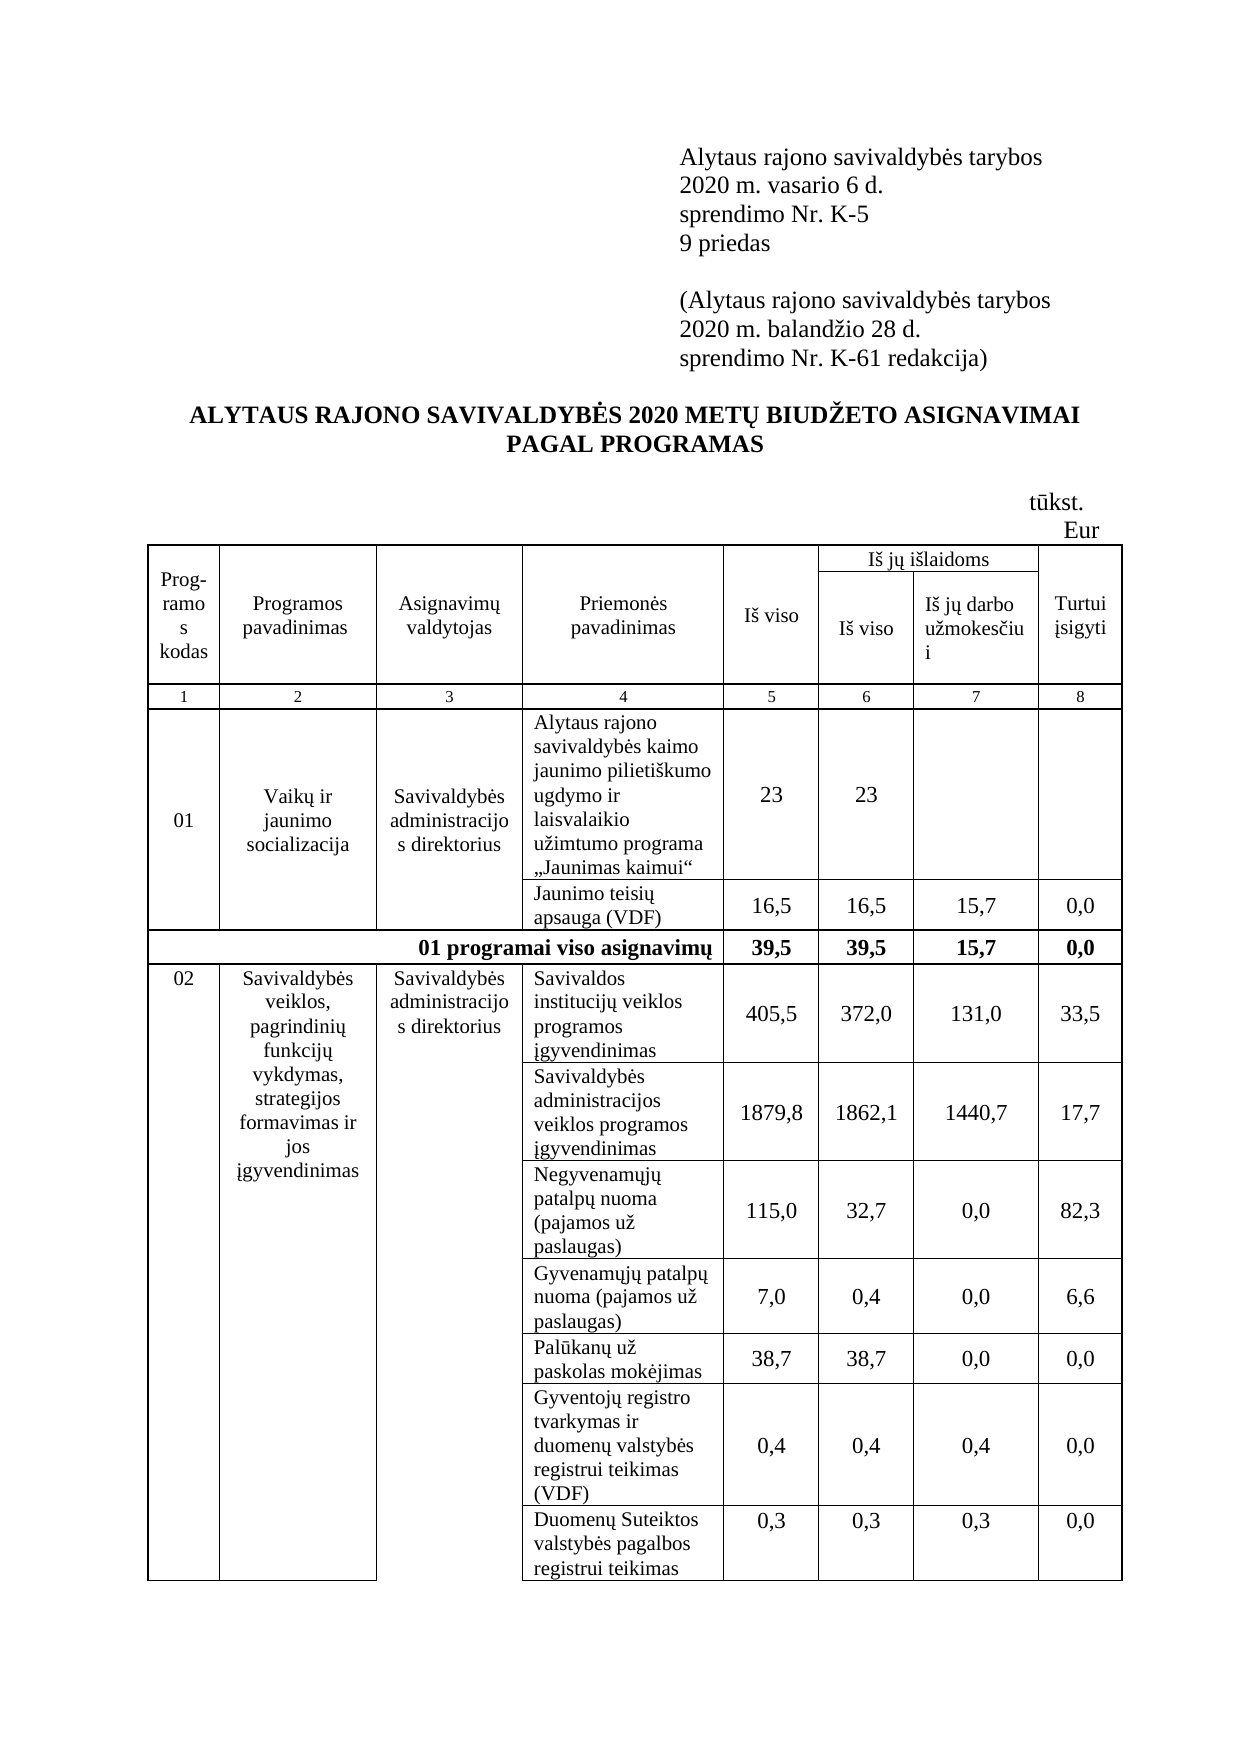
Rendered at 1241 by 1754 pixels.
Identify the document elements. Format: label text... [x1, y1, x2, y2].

table_cell 6,6 [1039, 1259, 1121, 1333]
table_cell [1039, 710, 1121, 879]
table_cell 405,5 [724, 965, 818, 1062]
table_cell Vaikų ir jaunimo socializacija [220, 710, 376, 929]
table_cell 0,0 [1039, 931, 1121, 963]
table_cell 7 [914, 685, 1038, 708]
table_cell 39,5 [724, 931, 818, 963]
table_cell 0,0 [914, 1334, 1038, 1383]
table_cell 0,0 [1039, 1384, 1121, 1505]
text sprendimo Nr. K-5 [148, 199, 1122, 228]
table_cell 372,0 [819, 965, 913, 1062]
table_cell Savivaldybės veiklos, pagrindinių funkcijų vykdymas, strategijos formavimas ir jos įgyvendinimas [220, 965, 376, 1579]
table_cell 1 [149, 685, 219, 708]
table_cell Savivaldybės administracijos veiklos programos įgyvendinimas [523, 1063, 723, 1160]
table_cell 0,3 [819, 1506, 913, 1579]
table_cell 01 [149, 710, 219, 929]
table_cell 16,5 [819, 880, 913, 929]
table_header Prog-ramos kodas [149, 546, 219, 683]
table_cell 23 [819, 710, 913, 879]
text tūkst. Eur [1029, 487, 1122, 544]
table_cell 7,0 [724, 1259, 818, 1333]
table_cell 6 [819, 685, 913, 708]
table_cell 0,4 [724, 1384, 818, 1505]
table_cell 02 [149, 965, 219, 1579]
table_cell 5 [724, 685, 818, 708]
table_cell 0,4 [819, 1384, 913, 1505]
table_cell Savivaldos institucijų veiklos programos įgyvendinimas [523, 965, 723, 1062]
table_cell 15,7 [914, 931, 1038, 963]
table_cell 3 [377, 685, 522, 708]
table_cell 15,7 [914, 880, 1038, 929]
table_cell 16,5 [724, 880, 818, 929]
table_cell Savivaldybės administracijos direktorius [377, 965, 522, 1579]
table_cell 115,0 [724, 1161, 818, 1258]
table_cell Gyvenamųjų patalpų nuoma (pajamos už paslaugas) [523, 1259, 723, 1333]
table_cell 17,7 [1039, 1063, 1121, 1160]
table_header Asignavimų valdytojas [377, 546, 522, 683]
table_cell Jaunimo teisių apsauga (VDF) [523, 880, 723, 929]
table_cell 01 programai viso asignavimų [149, 931, 723, 963]
table_cell 0,0 [1039, 1334, 1121, 1383]
table_cell 0,0 [1039, 1506, 1121, 1579]
table_cell Palūkanų už paskolas mokėjimas [523, 1334, 723, 1383]
text 2020 m. balandžio 28 d. [148, 314, 1122, 343]
table_cell Negyvenamųjų patalpų nuoma (pajamos už paslaugas) [523, 1161, 723, 1258]
table_cell 39,5 [819, 931, 913, 963]
table_cell 0,4 [819, 1259, 913, 1333]
table_cell Savivaldybės administracijos direktorius [377, 710, 522, 929]
table_header Programos pavadinimas [220, 546, 376, 683]
table_cell 82,3 [1039, 1161, 1121, 1258]
table_cell Alytaus rajono savivaldybės kaimo jaunimo pilietiškumo ugdymo ir laisvalaikio užimtumo programa „Jaunimas kaimui“ [523, 710, 723, 879]
table_cell [914, 710, 1038, 879]
table_cell 0,0 [914, 1161, 1038, 1258]
table_cell 1440,7 [914, 1063, 1038, 1160]
table_cell Iš jų darbo užmokesčiui [914, 572, 1038, 683]
table_cell 23 [724, 710, 818, 879]
table_cell 1862,1 [819, 1063, 913, 1160]
text ALYTAUS RAJONO SAVIVALDYBĖS 2020 METŲ BIUDŽETO ASIGNAVIMAI PAGAL PROGRAMAS [148, 400, 1122, 458]
table_header Iš jų išlaidoms [819, 546, 1038, 571]
text 2020 m. vasario 6 d. [148, 170, 1122, 199]
table_cell 0,3 [724, 1506, 818, 1579]
table_cell 0,4 [914, 1384, 1038, 1505]
table_header Priemonės pavadinimas [523, 546, 723, 683]
text sprendimo Nr. K-61 redakcija) [148, 343, 1122, 372]
table_cell 1879,8 [724, 1063, 818, 1160]
table_cell 38,7 [724, 1334, 818, 1383]
table_cell 33,5 [1039, 965, 1121, 1062]
table_cell Duomenų Suteiktos valstybės pagalbos registrui teikimas [523, 1506, 723, 1579]
table_cell 0,0 [914, 1259, 1038, 1333]
table_cell Iš viso [819, 572, 913, 683]
table_cell 131,0 [914, 965, 1038, 1062]
table_header Iš viso [724, 546, 818, 683]
table_cell 2 [220, 685, 376, 708]
table_cell 0,3 [914, 1506, 1038, 1579]
table_cell 8 [1039, 685, 1121, 708]
table_header Turtui įsigyti [1039, 546, 1121, 683]
table_cell Gyventojų registro tvarkymas ir duomenų valstybės registrui teikimas (VDF) [523, 1384, 723, 1505]
text Alytaus rajono savivaldybės tarybos [148, 142, 1122, 170]
text (Alytaus rajono savivaldybės tarybos [148, 285, 1122, 314]
table_cell 32,7 [819, 1161, 913, 1258]
table_cell 38,7 [819, 1334, 913, 1383]
text 9 priedas [148, 228, 1122, 257]
table_cell 0,0 [1039, 880, 1121, 929]
table_cell 4 [523, 685, 723, 708]
